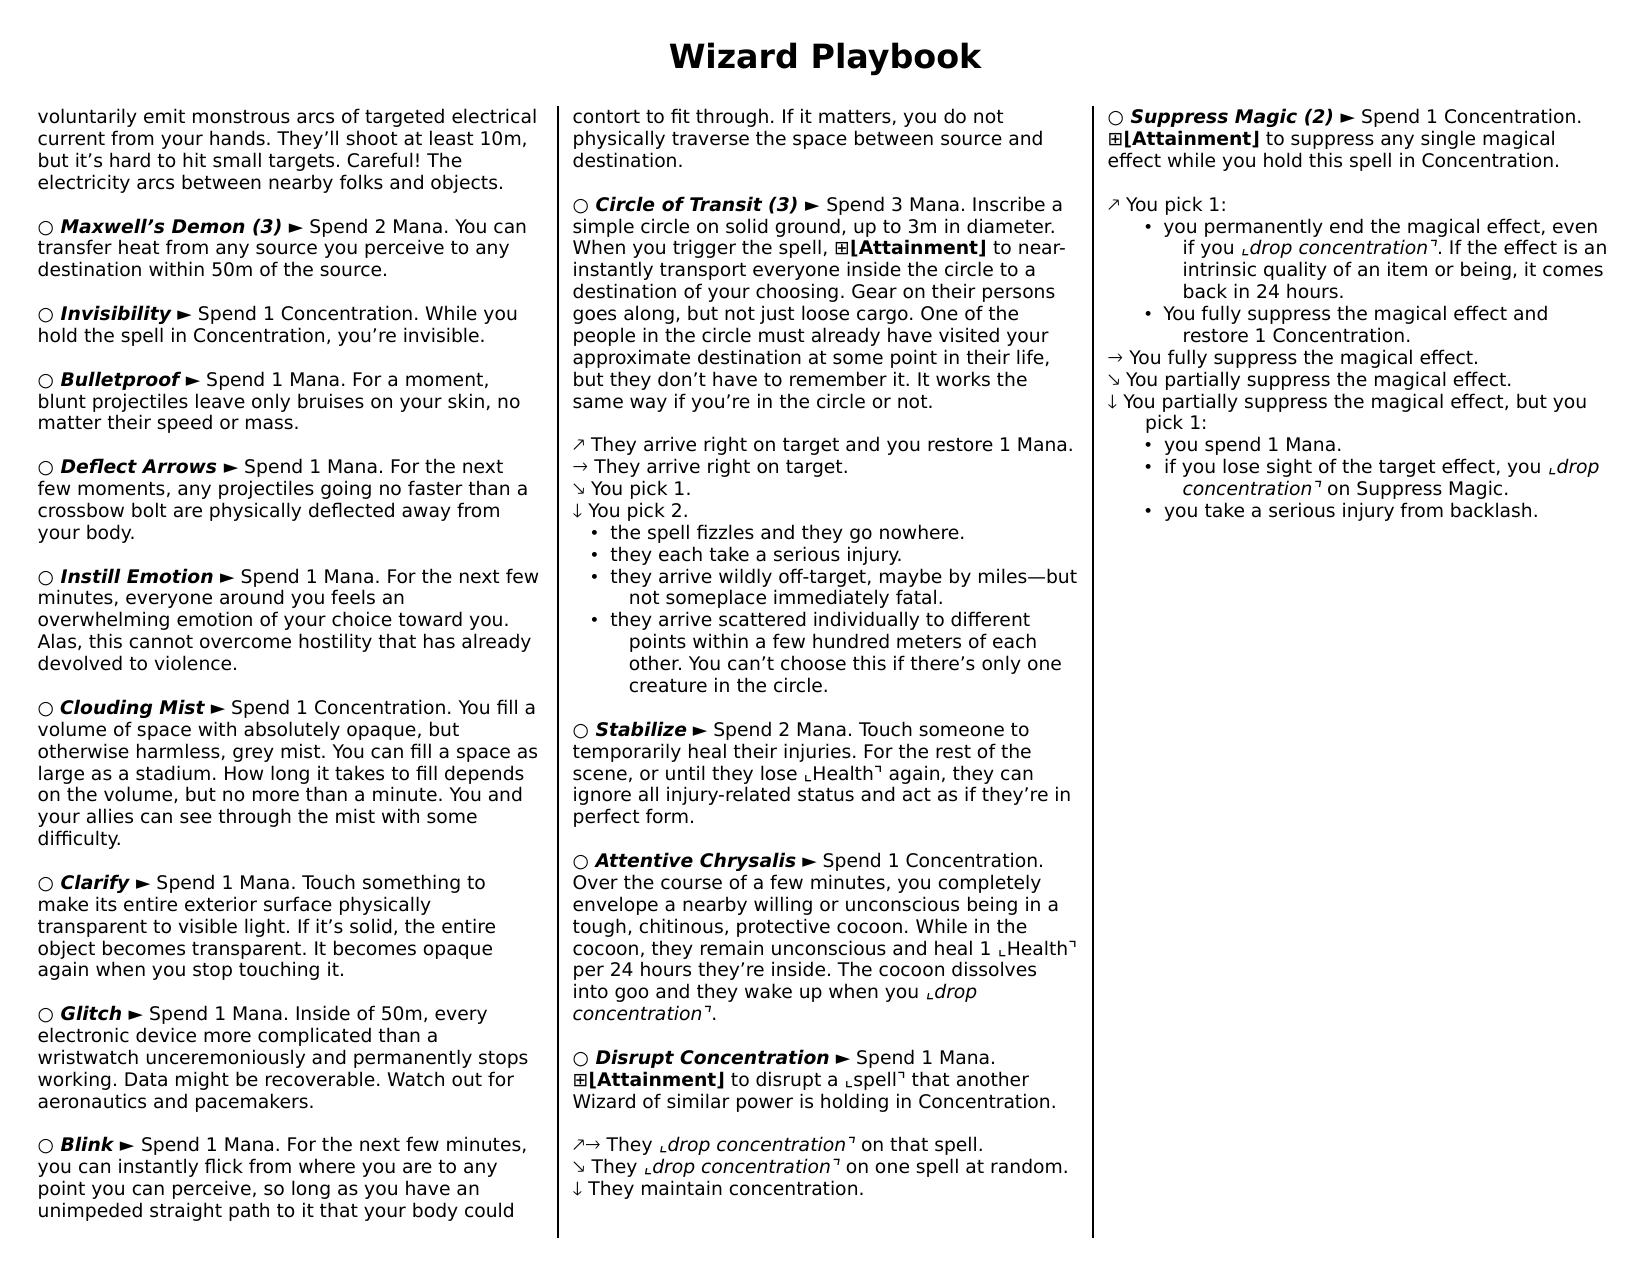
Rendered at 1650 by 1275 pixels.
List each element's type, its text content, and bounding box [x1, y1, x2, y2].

list they arrive scattered individually to different points within a few hundred meters of each other. You can’t choose this if there’s only one creature in the circle. [591, 609, 1077, 697]
list they each take a serious injury. [591, 544, 1077, 566]
list you permanently end the magical effect, even if you ⌞drop concentration⌝. If the effect is an intrinsic quality of an item or being, it comes back in 24 hours. [1145, 216, 1612, 303]
list you take a serious injury from backlash. [1145, 500, 1612, 522]
text ○ Invisibility ► Spend 1 Concentration. While you hold the spell in Concentration, you’re invisible. [37, 303, 542, 347]
text contort to fit through. If it matters, you do not physically traverse the space between source and destination. [572, 106, 1077, 172]
text ○ Clarify ► Spend 1 Mana. Touch something to make its entire exterior surface physically transparent to visible light. If it’s solid, the entire object becomes transparent. It becomes opaque again when you stop touching it. [37, 872, 542, 981]
list they arrive wildly off-target, maybe by miles—but not someplace immediately fatal. [591, 566, 1077, 609]
text 🡒 They arrive right on target. [572, 456, 1077, 478]
text 🡖 You pick 1. [572, 478, 1077, 500]
text 🡒 You fully suppress the magical effect. [1107, 347, 1612, 369]
text ○ Instill Emotion ► Spend 1 Mana. For the next few minutes, everyone around you feels an overwhelming emotion of your choice toward you. Alas, this cannot overcome hostility that has already devolved to violence. [37, 566, 542, 675]
text ○ Maxwell’s Demon (3) ► Spend 2 Mana. You can transfer heat from any source you perceive to any destination within 50m of the source. [37, 216, 542, 281]
text ○ Clouding Mist ► Spend 1 Concentration. You fill a volume of space with absolutely opaque, but otherwise harmless, grey mist. You can fill a space as large as a stadium. How long it takes to fill depends on the volume, but no more than a minute. You and your allies can see through the mist with some difficulty. [37, 697, 542, 850]
text 🡕 They arrive right on target and you restore 1 Mana. [572, 434, 1077, 456]
text ○ Suppress Magic (2) ► Spend 1 Concentration. ⊞⌊Attainment⌋ to suppress any single magical effect while you hold this spell in Concentration. [1107, 106, 1612, 172]
text ○ Bulletproof ► Spend 1 Mana. For a moment, blunt projectiles leave only bruises on your skin, no matter their speed or mass. [37, 369, 542, 434]
text 🡓 You pick 2. [572, 500, 1077, 522]
text ○ Attentive Chrysalis ► Spend 1 Concentration. Over the course of a few minutes, you completely envelope a nearby willing or unconscious being in a tough, chitinous, protective cocoon. While in the cocoon, they remain unconscious and heal 1 ⌞Health⌝ per 24 hours they’re inside. The cocoon dissolves into goo and they wake up when you ⌞drop concentration⌝. [572, 850, 1077, 1025]
text 🡕🡒 They ⌞drop concentration⌝ on that spell. [572, 1134, 1077, 1156]
text ○ Glitch ► Spend 1 Mana. Inside of 50m, every electronic device more complicated than a wristwatch unceremoniously and permanently stops working. Data might be recoverable. Watch out for aeronautics and pacemakers. [37, 1003, 542, 1113]
list if you lose sight of the target effect, you ⌞drop concentration⌝ on Suppress Magic. [1145, 456, 1612, 500]
text ○ Stabilize ► Spend 2 Mana. Touch someone to temporarily heal their injuries. For the rest of the scene, or until they lose ⌞Health⌝ again, they can ignore all injury-related status and act as if they’re in perfect form. [572, 719, 1077, 828]
text ○ Disrupt Concentration ► Spend 1 Mana. ⊞⌊Attainment⌋ to disrupt a ⌞spell⌝ that another Wizard of similar power is holding in Concentration. [572, 1047, 1077, 1113]
text ○ Deflect Arrows ► Spend 1 Mana. For the next few moments, any projectiles going no faster than a crossbow bolt are physically deflected away from your body. [37, 456, 542, 544]
list the spell fizzles and they go nowhere. [591, 522, 1077, 544]
list You fully suppress the magical effect and restore 1 Concentration. [1145, 303, 1612, 347]
text ○ Circle of Transit (3) ► Spend 3 Mana. Inscribe a simple circle on solid ground, up to 3m in diameter. When you trigger the spell, ⊞⌊Attainment⌋ to near-instantly transport everyone inside the circle to a destination of your choosing. Gear on their persons goes along, but not just loose cargo. One of the people in the circle must already have visited your approximate destination at some point in their life, but they don’t have to remember it. It works the same way if you’re in the circle or not. [572, 194, 1077, 413]
text 🡖 You partially suppress the magical effect. [1107, 369, 1612, 391]
text ○ Blink ► Spend 1 Mana. For the next few minutes, you can instantly flick from where you are to any point you can perceive, so long as you have an unimpeded straight path to it that your body could [37, 1134, 542, 1222]
text 🡓 They maintain concentration. [572, 1178, 1077, 1200]
text 🡖 They ⌞drop concentration⌝ on one spell at random. [572, 1156, 1077, 1178]
text 🡕 You pick 1: [1107, 194, 1612, 216]
text voluntarily emit monstrous arcs of targeted electrical current from your hands. They’ll shoot at least 10m, but it’s hard to hit small targets. Careful! The electricity arcs between nearby folks and objects. [37, 106, 542, 194]
list you spend 1 Mana. [1145, 434, 1612, 456]
text 🡓 You partially suppress the magical effect, but you pick 1: [1107, 391, 1612, 434]
